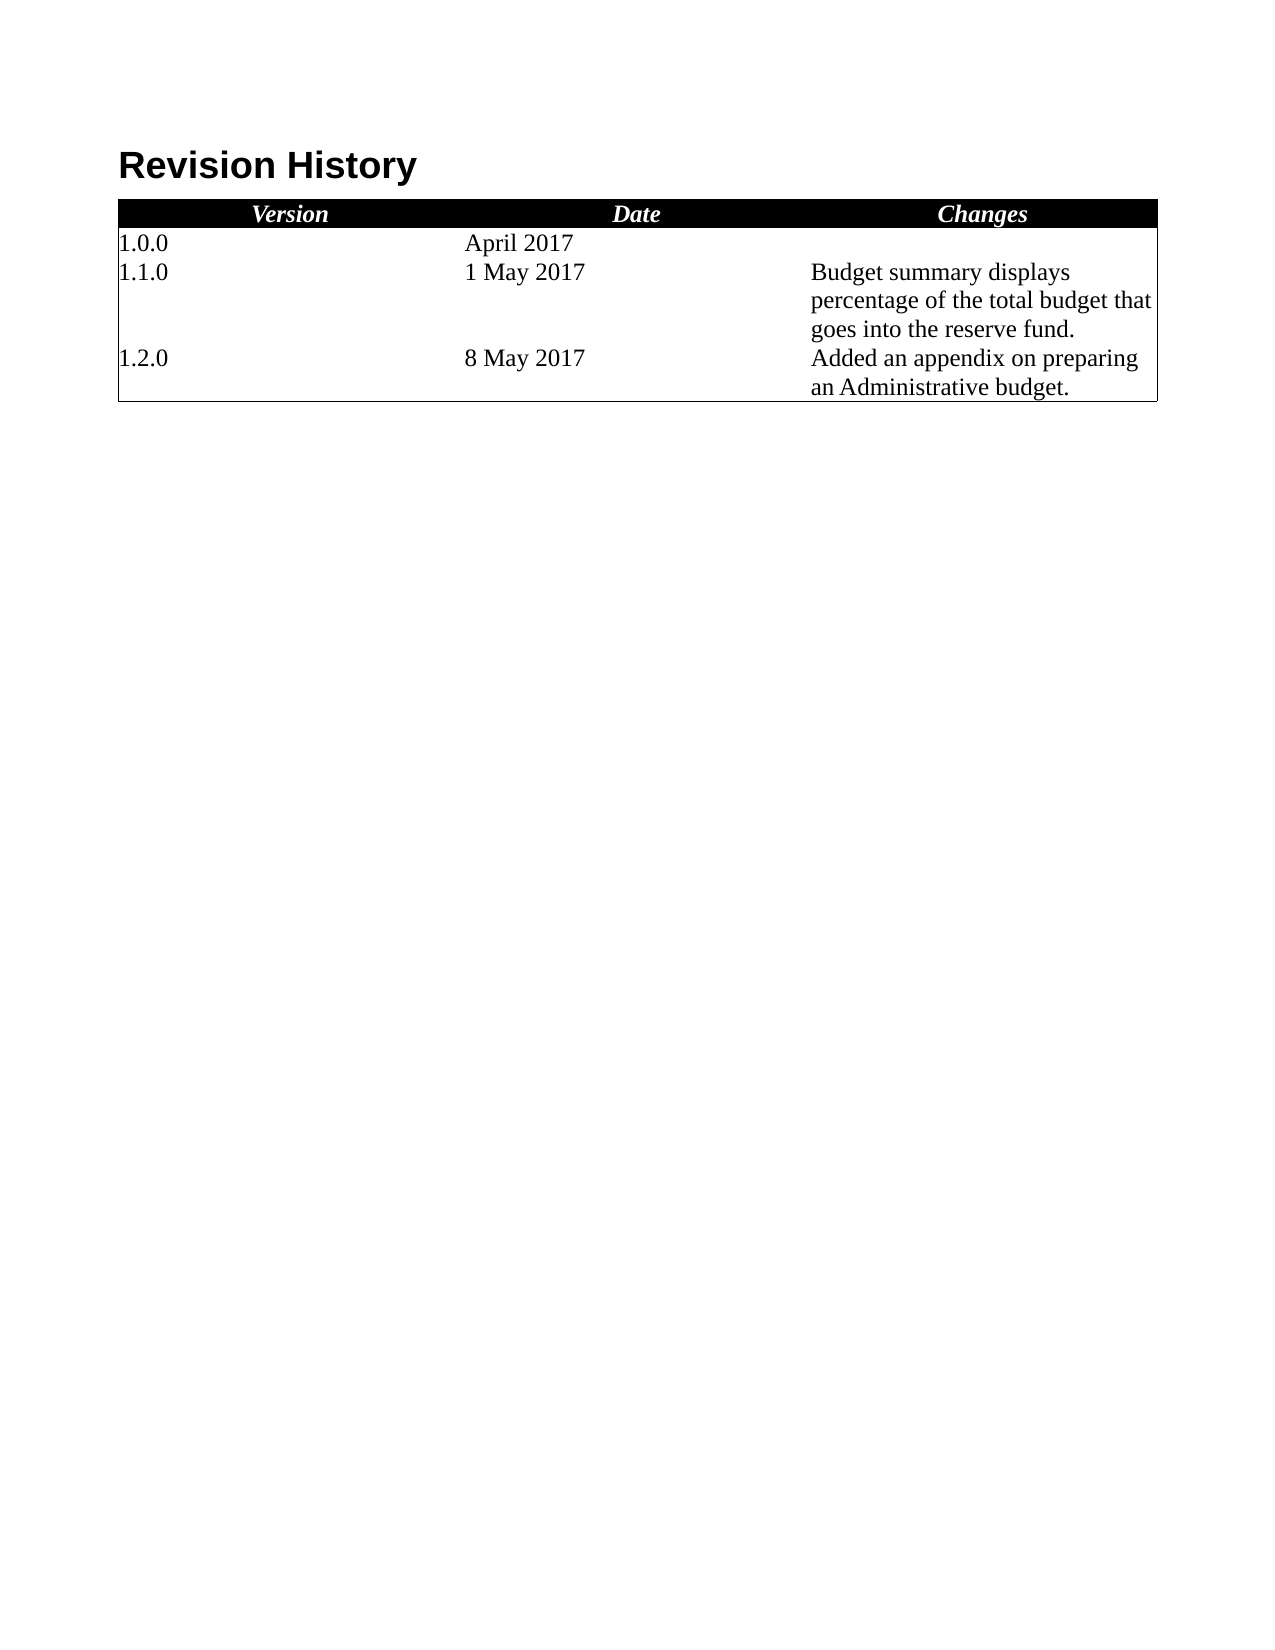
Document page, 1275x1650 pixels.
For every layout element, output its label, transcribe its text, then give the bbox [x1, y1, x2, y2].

table_cell 1.2.0 [119, 343, 464, 401]
table_cell 1.1.0 [119, 257, 464, 343]
table_cell 1.0.0 [119, 228, 464, 257]
table_cell April 2017 [464, 228, 811, 257]
table_header Date [464, 200, 811, 228]
table_cell 1 May 2017 [464, 257, 811, 343]
table_cell [811, 228, 1157, 257]
table_cell Budget summary displays percentage of the total budget that goes into the reserve fund. [811, 257, 1157, 343]
table_cell 8 May 2017 [464, 343, 811, 401]
table_header Changes [811, 200, 1157, 228]
table_header Version [119, 200, 464, 228]
table_cell Added an appendix on preparing an Administrative budget. [811, 343, 1157, 401]
subtitle Revision History [118, 143, 1157, 187]
